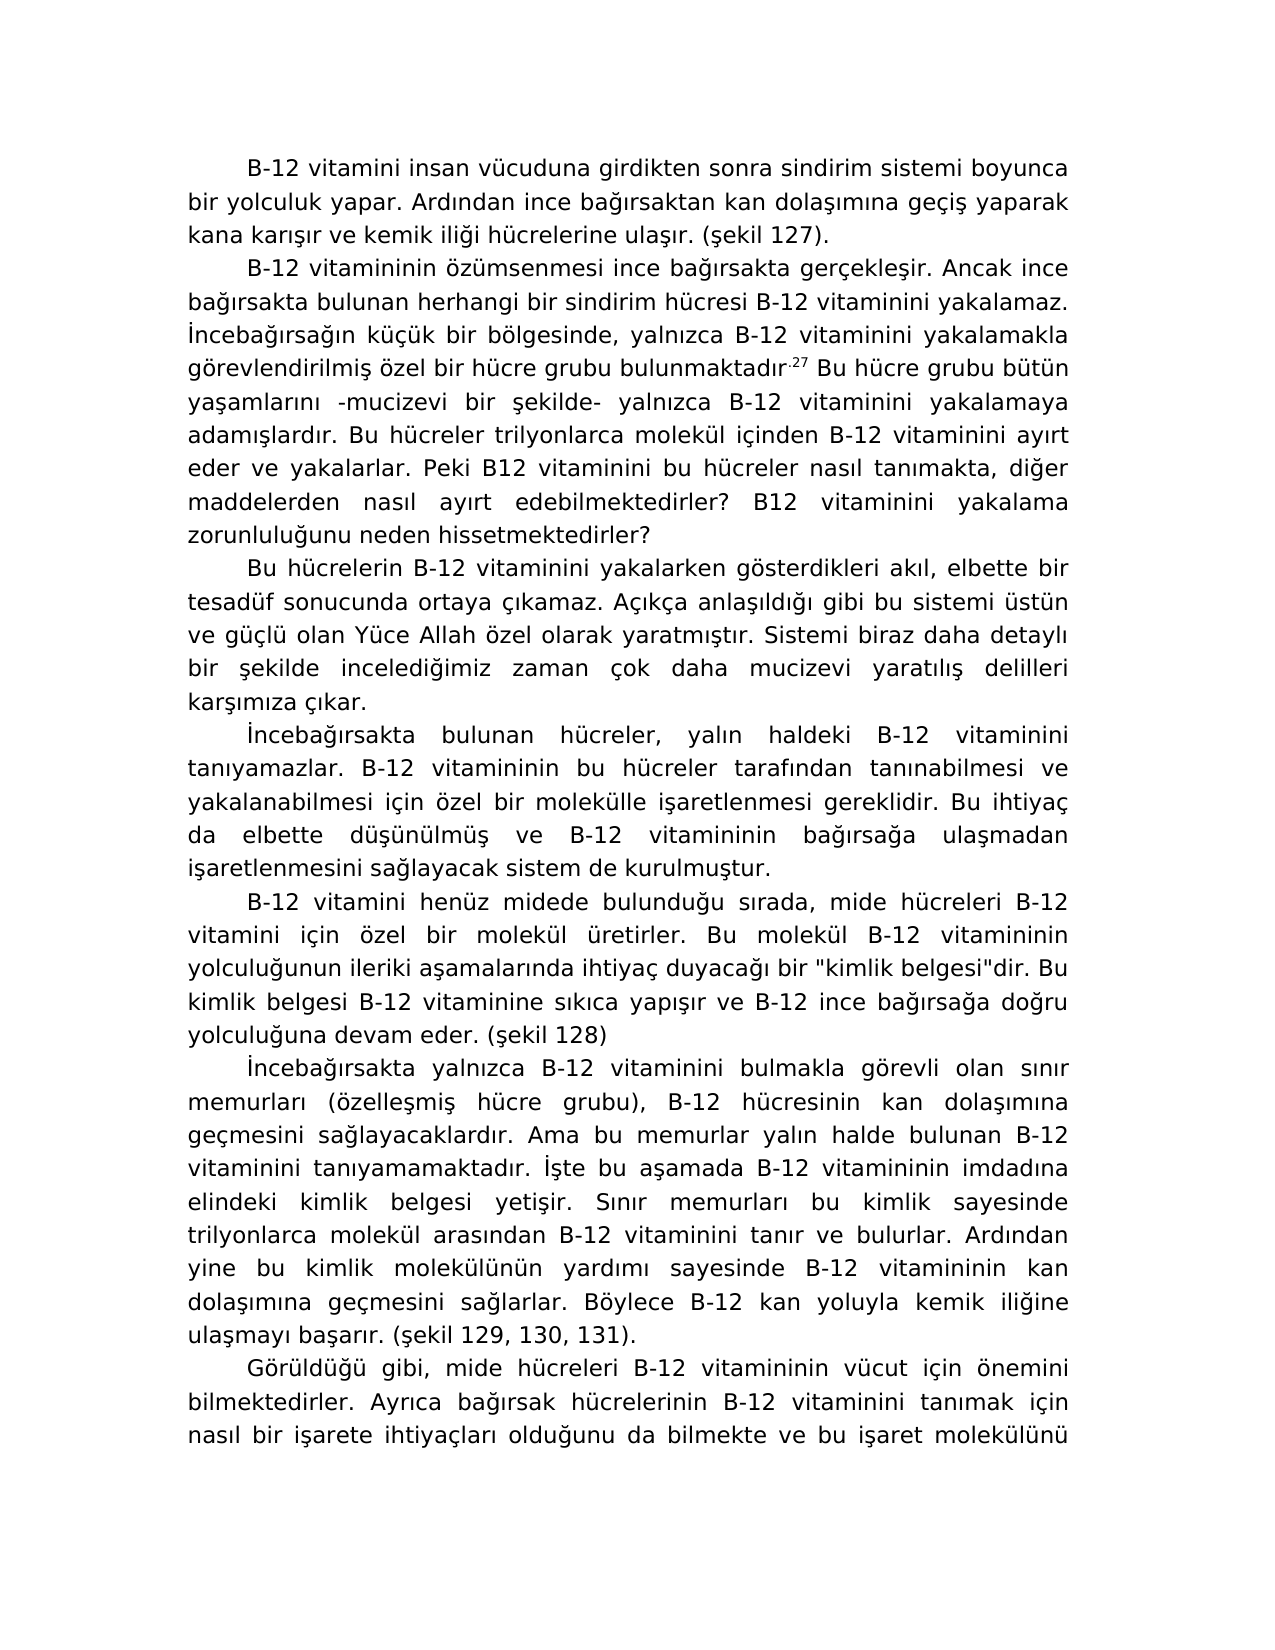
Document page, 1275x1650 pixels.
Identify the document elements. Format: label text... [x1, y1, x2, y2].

text İncebağırsakta bulunan hücreler, yalın haldeki B-12 vitaminini tanıyamazlar. B-12 vitamininin bu hücreler tarafından tanınabilmesi ve yakalanabilmesi için özel bir molekülle işaretlenmesi gereklidir. Bu ihtiyaç da elbette düşünülmüş ve B-12 vitamininin bağırsağa ulaşmadan işaretlenmesini sağlayacak sistem de kurulmuştur. [187, 717, 1070, 883]
text Görüldüğü gibi, mide hücreleri B-12 vitamininin vücut için önemini bilmektedirler. Ayrıca bağırsak hücrelerinin B-12 vitaminini tanımak için nasıl bir işarete ihtiyaçları olduğunu da bilmekte ve bu işaret molekülünü [187, 1350, 1070, 1450]
text B-12 vitamini henüz midede bulunduğu sırada, mide hücreleri B-12 vitamini için özel bir molekül üretirler. Bu molekül B-12 vitamininin yolculuğunun ileriki aşamalarında ihtiyaç duyacağı bir "kimlik belgesi"dir. Bu kimlik belgesi B-12 vitaminine sıkıca yapışır ve B-12 ince bağırsağa doğru yolculuğuna devam eder. (şekil 128) [187, 883, 1070, 1050]
text İncebağırsakta yalnızca B-12 vitaminini bulmakla görevli olan sınır memurları (özelleşmiş hücre grubu), B-12 hücresinin kan dolaşımına geçmesini sağlayacaklardır. Ama bu memurlar yalın halde bulunan B-12 vitaminini tanıyamamaktadır. İşte bu aşamada B-12 vitamininin imdadına elindeki kimlik belgesi yetişir. Sınır memurları bu kimlik sayesinde trilyonlarca molekül arasından B-12 vitaminini tanır ve bulurlar. Ardından yine bu kimlik molekülünün yardımı sayesinde B-12 vitamininin kan dolaşımına geçmesini sağlarlar. Böylece B-12 kan yoluyla kemik iliğine ulaşmayı başarır. (şekil 129, 130, 131). [187, 1050, 1070, 1350]
text B-12 vitamininin özümsenmesi ince bağırsakta gerçekleşir. Ancak ince bağırsakta bulunan herhangi bir sindirim hücresi B-12 vitaminini yakalamaz. İncebağırsağın küçük bir bölgesinde, yalnızca B-12 vitaminini yakalamakla görevlendirilmiş özel bir hücre grubu bulunmaktadır.27 Bu hücre grubu bütün yaşamlarını -mucizevi bir şekilde- yalnızca B-12 vitaminini yakalamaya adamışlardır. Bu hücreler trilyonlarca molekül içinden B-12 vitaminini ayırt eder ve yakalarlar. Peki B12 vitaminini bu hücreler nasıl tanımakta, diğer maddelerden nasıl ayırt edebilmektedirler? B12 vitaminini yakalama zorunluluğunu neden hissetmektedirler? [187, 250, 1070, 550]
text Bu hücrelerin B-12 vitaminini yakalarken gösterdikleri akıl, elbette bir tesadüf sonucunda ortaya çıkamaz. Açıkça anlaşıldığı gibi bu sistemi üstün ve güçlü olan Yüce Allah özel olarak yaratmıştır. Sistemi biraz daha detaylı bir şekilde incelediğimiz zaman çok daha mucizevi yaratılış delilleri karşımıza çıkar. [187, 550, 1070, 717]
text B-12 vitamini insan vücuduna girdikten sonra sindirim sistemi boyunca bir yolculuk yapar. Ardından ince bağırsaktan kan dolaşımına geçiş yaparak kana karışır ve kemik iliği hücrelerine ulaşır. (şekil 127). [187, 150, 1070, 250]
